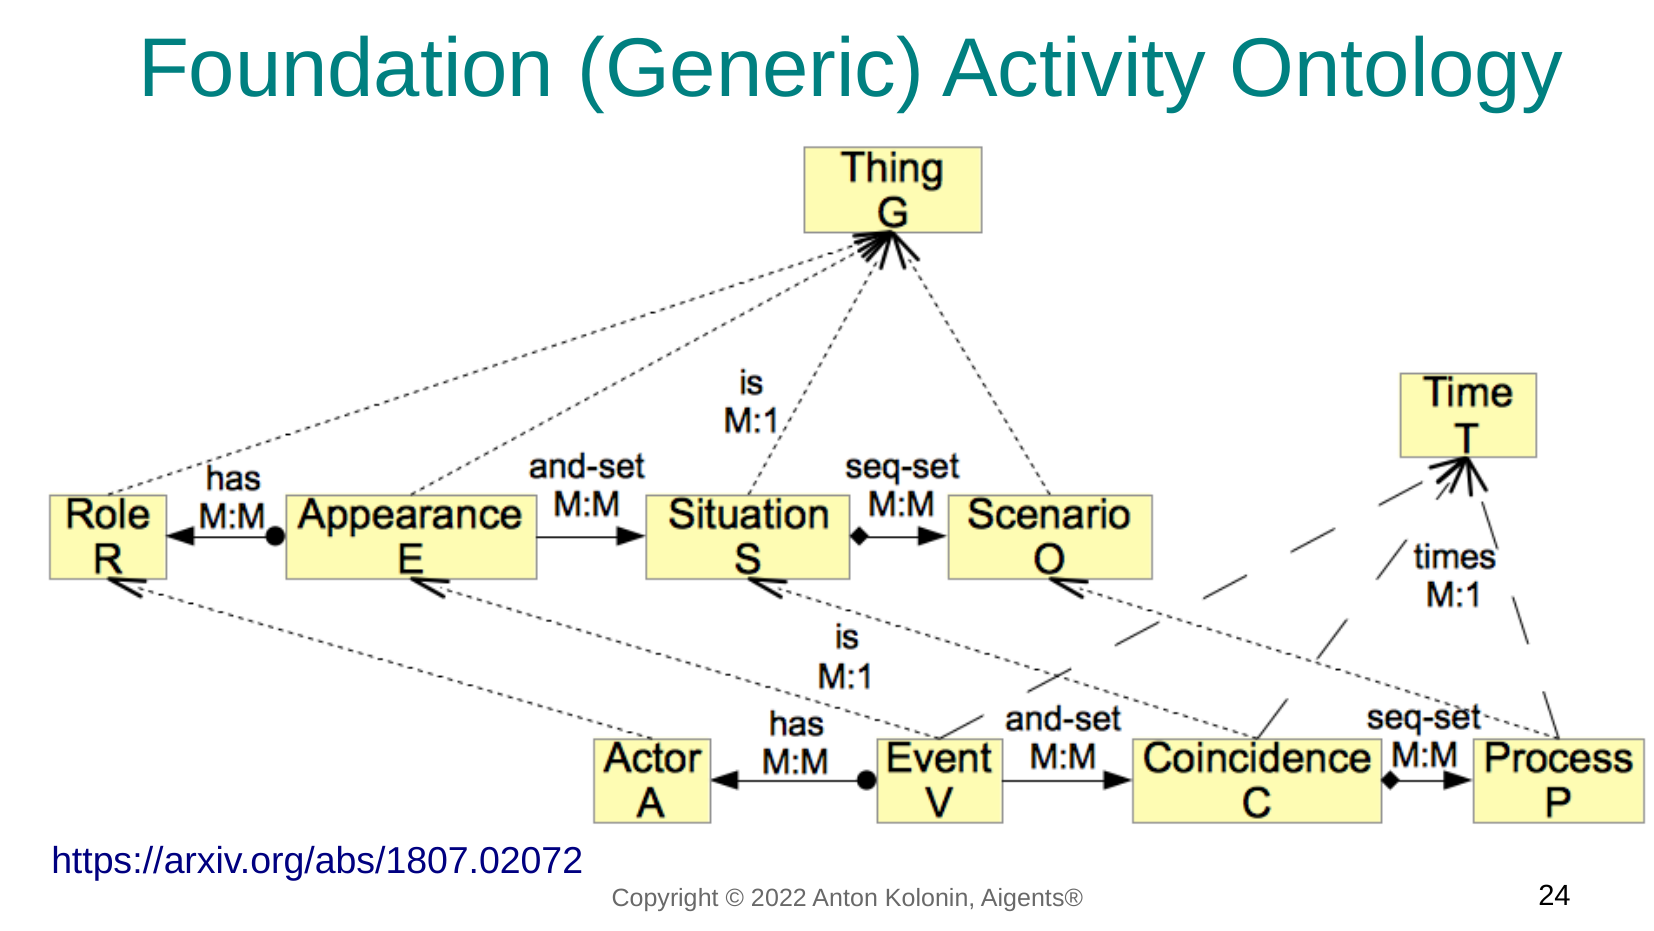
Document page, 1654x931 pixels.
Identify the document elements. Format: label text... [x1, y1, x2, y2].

text_box https://arxiv.org/abs/1807.02072 [36, 831, 599, 889]
picture [39, 138, 1654, 831]
text_box Foundation (Generic) Activity Ontology [0, 0, 1653, 135]
